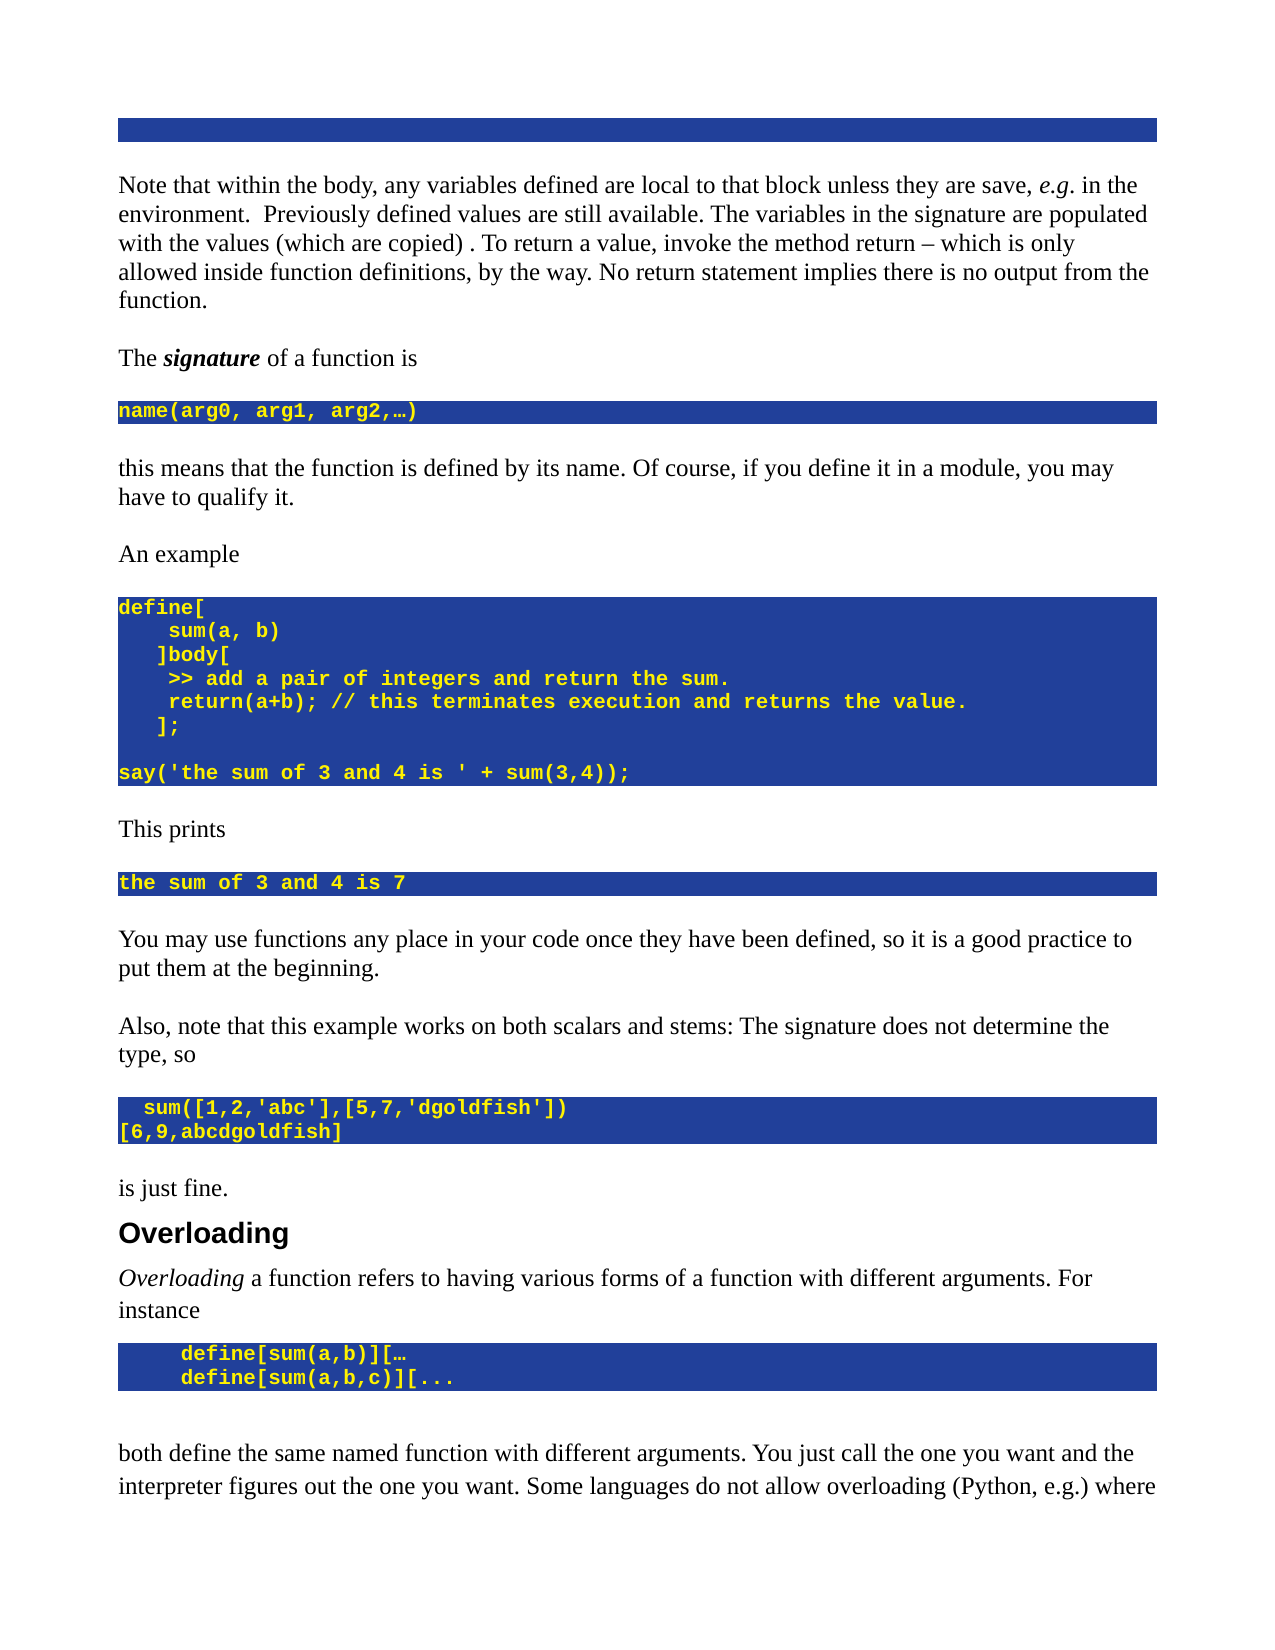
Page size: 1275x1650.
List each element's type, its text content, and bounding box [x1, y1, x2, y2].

text return(a+b); // this terminates execution and returns the value. [118, 691, 1157, 715]
subtitle Overloading [118, 1216, 1157, 1250]
text An example [118, 539, 1157, 568]
text ]body[ [118, 644, 1157, 668]
text >> add a pair of integers and return the sum. [118, 668, 1157, 691]
text is just fine. [118, 1173, 1157, 1202]
text sum([1,2,'abc'],[5,7,'dgoldfish']) [118, 1097, 1157, 1121]
text define[sum(a,b,c)][... [118, 1367, 1157, 1391]
text Overloading a function refers to having various forms of a function with different arguments. For instance [118, 1263, 1157, 1324]
text this means that the function is defined by its name. Of course, if you define it in a module, you may have to qualify it. [118, 453, 1157, 510]
text name(arg0, arg1, arg2,…) [118, 401, 1157, 424]
text This prints [118, 786, 1157, 843]
text define[ [118, 597, 1157, 620]
text the sum of 3 and 4 is 7 [118, 872, 1157, 896]
text define[sum(a,b)][… [118, 1343, 1157, 1367]
text You may use functions any place in your code once they have been defined, so it is a good practice to put them at the beginning. [118, 924, 1157, 982]
text Note that within the body, any variables defined are local to that block unless they are save, e.g. in the environment. Previously defined values are still available. The variables in the signature are populated with the values (which are copied) . To return a value, invoke the method return – which is only allowed inside function definitions, by the way. No return statement implies there is no output from the function. [118, 142, 1157, 314]
text [6,9,abcdgoldfish] [118, 1121, 1157, 1144]
text both define the same named function with different arguments. You just call the one you want and the interpreter figures out the one you want. Some languages do not allow overloading (Python, e.g.) where [118, 1438, 1157, 1500]
text Also, note that this example works on both scalars and stems: The signature does not determine the type, so [118, 1011, 1157, 1068]
text The signature of a function is [118, 343, 1157, 372]
text say('the sum of 3 and 4 is ' + sum(3,4)); [118, 762, 1157, 786]
text sum(a, b) [118, 620, 1157, 644]
text ]; [118, 715, 1157, 738]
